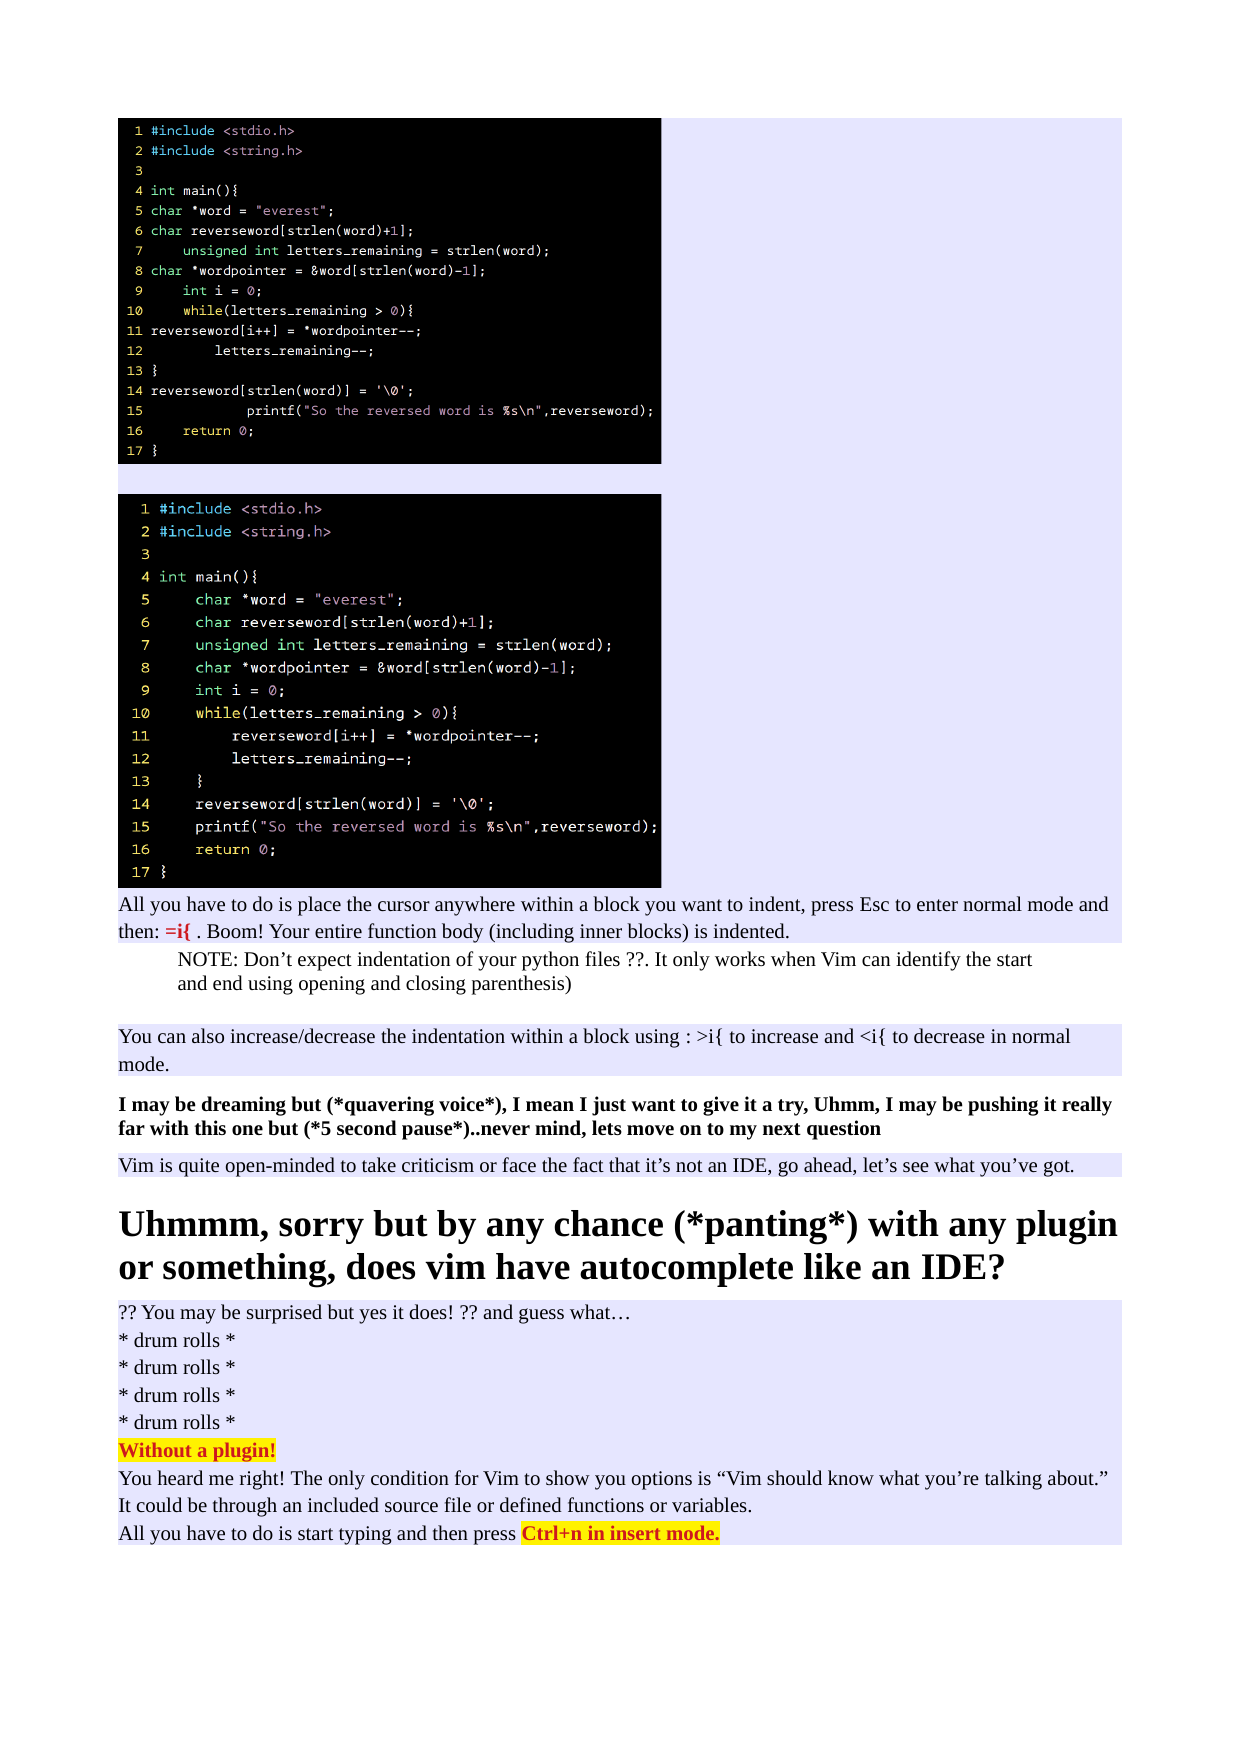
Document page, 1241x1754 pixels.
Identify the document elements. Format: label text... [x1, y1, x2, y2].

text All you have to do is place the cursor anywhere within a block you want to indent, press Esc to enter normal mode and then: =i{ . Boom! Your entire function body (including inner blocks) is indented. [118, 892, 1122, 943]
text NOTE: Don’t expect indentation of your python files ??. It only works when Vim can identify the start and end using opening and closing parenthesis) [177, 947, 1063, 995]
text ?? You may be surprised but yes it does! ?? and guess what… * drum rolls * * drum rolls * * drum rolls * * drum rolls * [118, 1300, 1122, 1434]
text Without a plugin! [118, 1438, 1122, 1462]
picture [118, 494, 662, 888]
subtitle I may be dreaming but (*quavering voice*), I mean I just want to give it a try, Uhmm, I may be pushing it really far with this one but (*5 second pause*)..never mind, lets move on to my next question [118, 1092, 1122, 1140]
text You can also increase/decrease the indentation within a block using : >i{ to increase and <i{ to decrease in normal mode. [118, 1024, 1122, 1076]
picture [118, 118, 662, 464]
text All you have to do is start typing and then press Ctrl+n in insert mode. [118, 1521, 1122, 1545]
text You heard me right! The only condition for Vim to show you options is “Vim should know what you’re talking about.” It could be through an included source file or defined functions or variables. [118, 1466, 1122, 1517]
subtitle Uhmmm, sorry but by any chance (*panting*) with any plugin or something, does vim have autocomplete like an IDE? [118, 1201, 1122, 1287]
text Vim is quite open-minded to take criticism or face the fact that it’s not an IDE, go ahead, let’s see what you’ve got. [118, 1153, 1122, 1177]
